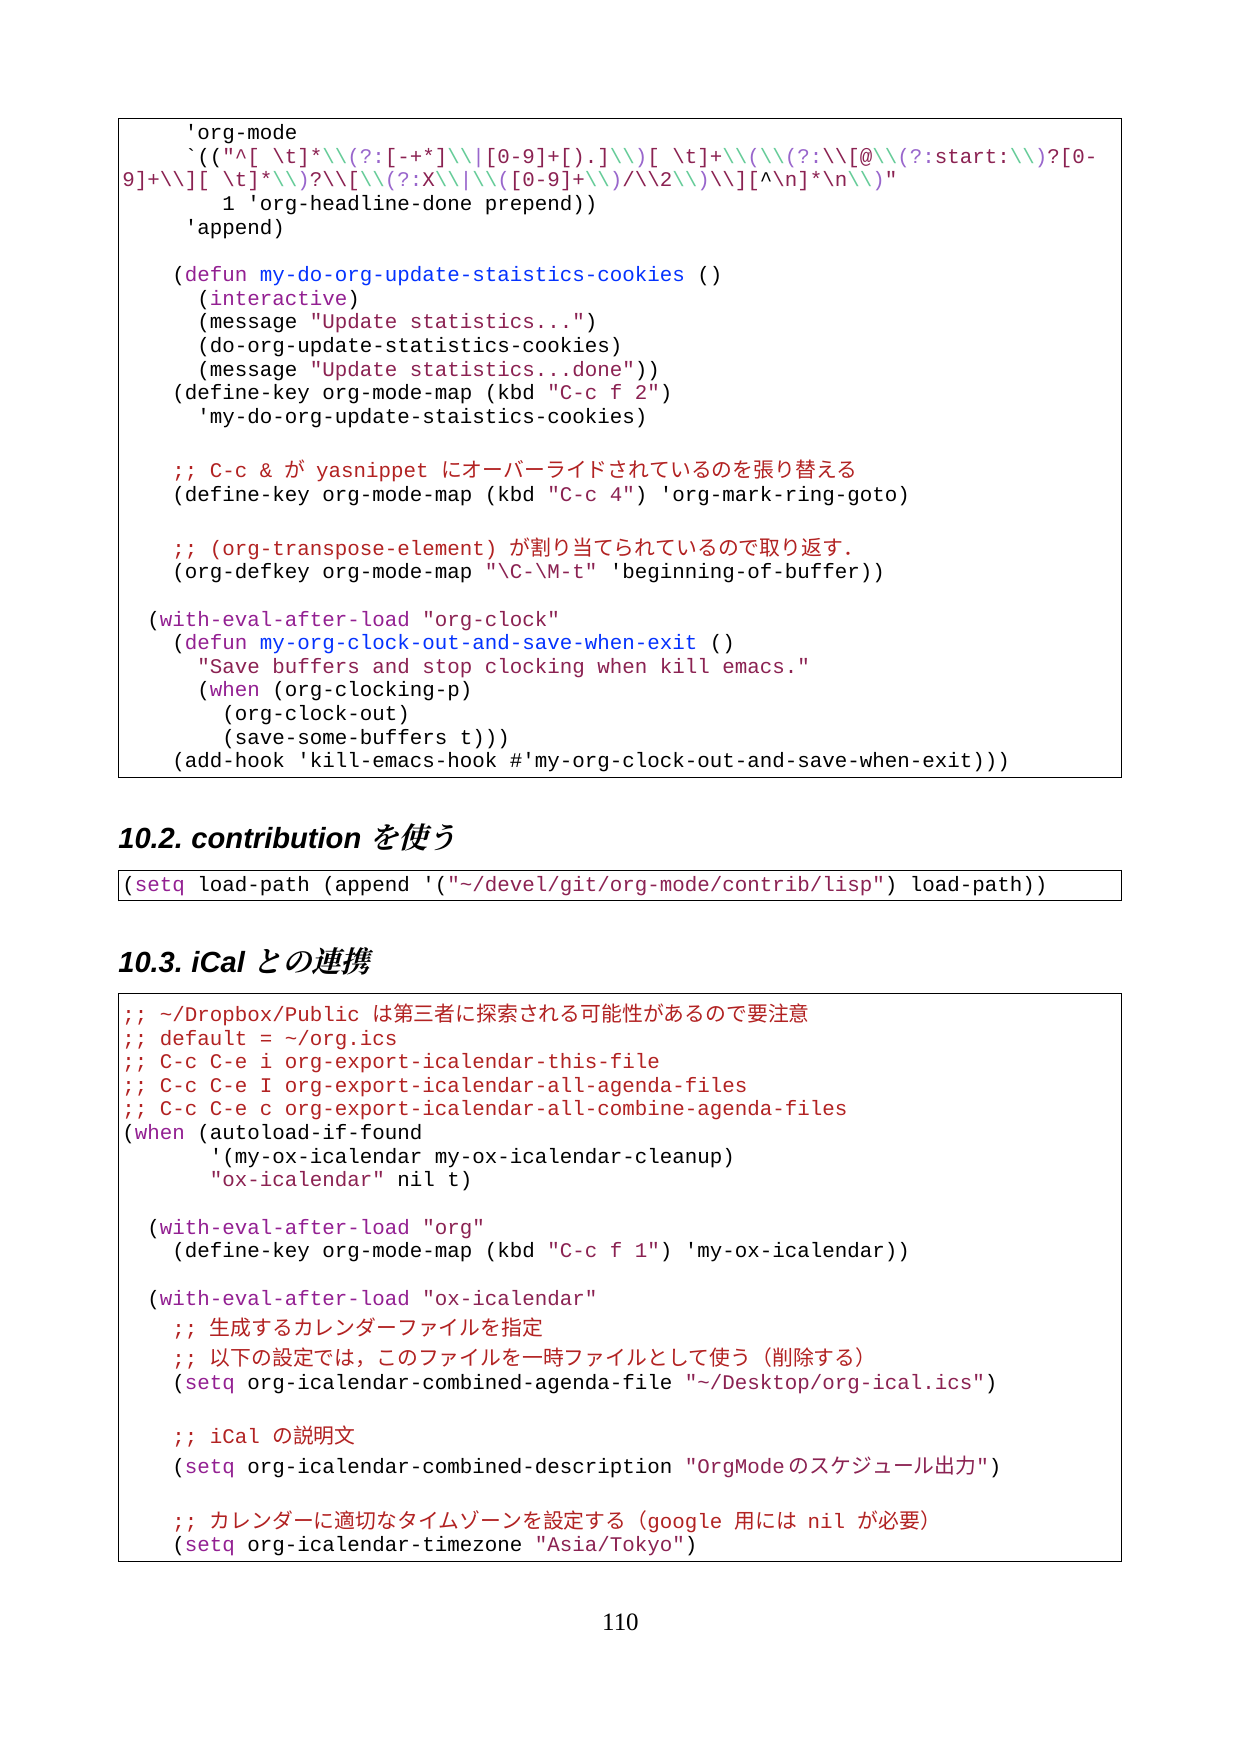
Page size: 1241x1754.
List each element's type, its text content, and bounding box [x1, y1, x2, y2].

text (with-eval-after-load "org" [119, 1213, 1121, 1236]
text (define-key org-mode-map (kbd "C-c f 1") 'my-ox-icalendar)) [119, 1236, 1121, 1260]
subtitle iCal との連携 [118, 939, 1122, 981]
text (save-some-buffers t))) [119, 723, 1121, 746]
text (message "Update statistics...done")) [119, 354, 1121, 378]
text (define-key org-mode-map (kbd "C-c 4") 'org-mark-ring-goto) [119, 479, 1121, 503]
text (setq load-path (append '("~/devel/git/org-mode/contrib/lisp") load-path)) [119, 871, 1121, 900]
text ;; C-c C-e c org-export-icalendar-all-combine-agenda-files [119, 1094, 1121, 1118]
text (with-eval-after-load "ox-icalendar" [119, 1284, 1121, 1307]
text ;; 生成するカレンダーファイルを指定 [119, 1307, 1121, 1338]
text (setq org-icalendar-combined-agenda-file "~/Desktop/org-ical.ics") [119, 1368, 1121, 1392]
text (setq org-icalendar-combined-description "OrgModeのスケジュール出力") [119, 1446, 1121, 1476]
text 1 'org-headline-done prepend)) [119, 189, 1121, 213]
text ;; C-c C-e i org-export-icalendar-this-file [119, 1047, 1121, 1071]
text (defun my-do-org-update-staistics-cookies () [119, 260, 1121, 284]
text 'org-mode [119, 119, 1121, 142]
text (org-clock-out) [119, 699, 1121, 723]
text (defun my-org-clock-out-and-save-when-exit () [119, 628, 1121, 652]
text 'append) [119, 213, 1121, 236]
text ;; iCal の説明文 [119, 1415, 1121, 1446]
text `(("^[ \t]*\\(?:[-+*]\\|[0-9]+[).]\\)[ \t]+\\(\\(?:\\[@\\(?:start:\\)?[0-9]+\\][ \t]*\\)?\\[\\(?:X\\|\\([0-9]+\\)/\\2\\)\\][^\n]*\n\\)" [119, 142, 1121, 189]
text (do-org-update-statistics-cookies) [119, 331, 1121, 354]
text "ox-icalendar" nil t) [119, 1165, 1121, 1189]
text ;; カレンダーに適切なタイムゾーンを設定する（google 用には nil が必要） [119, 1500, 1121, 1530]
text ;; (org-transpose-element) が割り当てられているので取り返す． [119, 527, 1121, 557]
text '(my-ox-icalendar my-ox-icalendar-cleanup) [119, 1142, 1121, 1165]
subtitle contribution を使う [118, 815, 1122, 857]
text (setq org-icalendar-timezone "Asia/Tokyo") [119, 1530, 1121, 1561]
text ;; C-c & が yasnippet にオーバーライドされているのを張り替える [119, 449, 1121, 479]
text ;; 以下の設定では，このファイルを一時ファイルとして使う（削除する） [119, 1338, 1121, 1368]
text (interactive) [119, 284, 1121, 307]
text ;; C-c C-e I org-export-icalendar-all-agenda-files [119, 1071, 1121, 1094]
text (when (autoload-if-found [119, 1118, 1121, 1142]
text (add-hook 'kill-emacs-hook #'my-org-clock-out-and-save-when-exit))) [119, 746, 1121, 777]
text (when (org-clocking-p) [119, 676, 1121, 699]
text (org-defkey org-mode-map "\C-\M-t" 'beginning-of-buffer)) [119, 557, 1121, 581]
text 'my-do-org-update-staistics-cookies) [119, 402, 1121, 426]
text ;; default = ~/org.ics [119, 1023, 1121, 1047]
text (define-key org-mode-map (kbd "C-c f 2") [119, 378, 1121, 402]
text "Save buffers and stop clocking when kill emacs." [119, 652, 1121, 676]
text (with-eval-after-load "org-clock" [119, 604, 1121, 628]
text (message "Update statistics...") [119, 307, 1121, 331]
text ;; ~/Dropbox/Public は第三者に探索される可能性があるので要注意 [119, 994, 1121, 1023]
